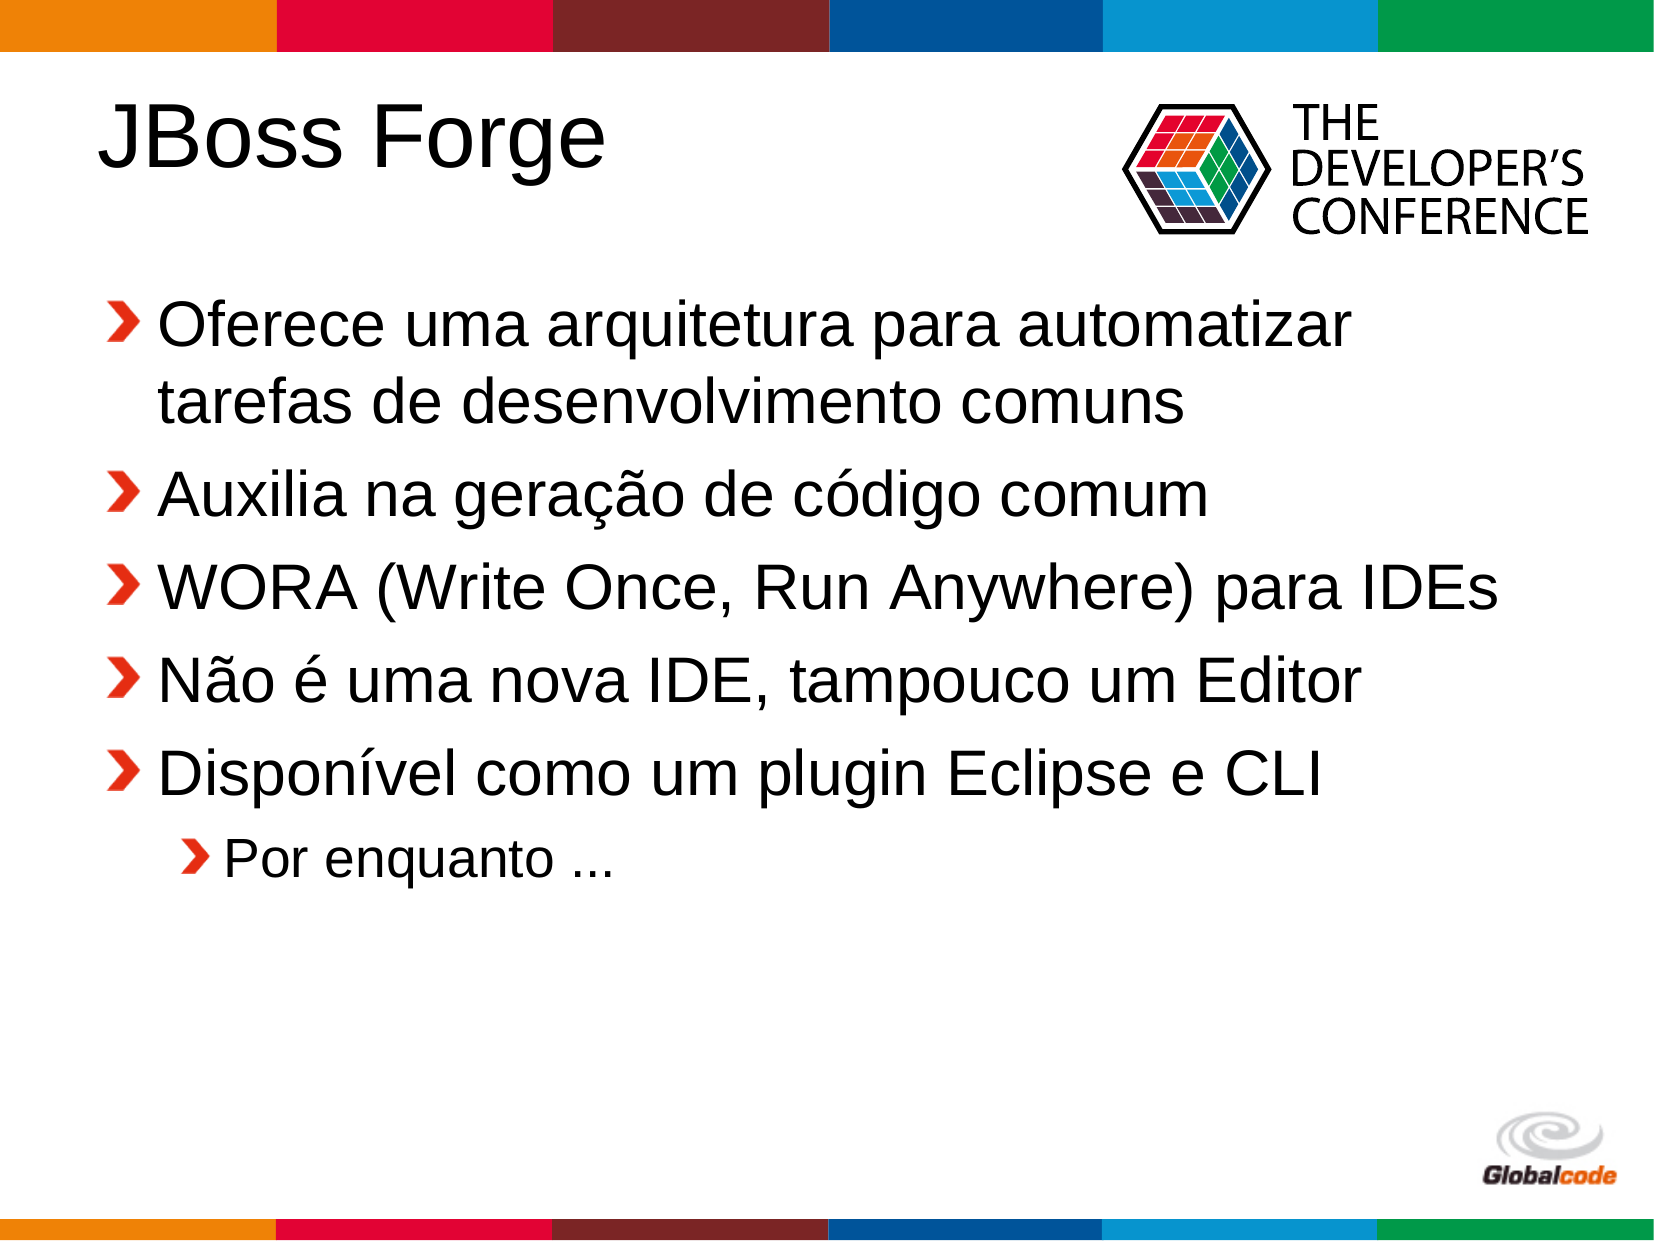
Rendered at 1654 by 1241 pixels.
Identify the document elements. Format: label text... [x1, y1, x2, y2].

title JBoss Forge [82, 29, 1571, 233]
picture [1464, 1062, 1638, 1219]
list Oferece uma arquitetura para automatizar tarefas de desenvolvimento comuns Auxilia na geração de código comum WORA (Write Once, Run Anywhere) para IDEs Não é uma nova IDE, tampouco um Editor Disponível como um plugin Eclipse e CLI Por enquanto ... [86, 274, 1576, 1068]
